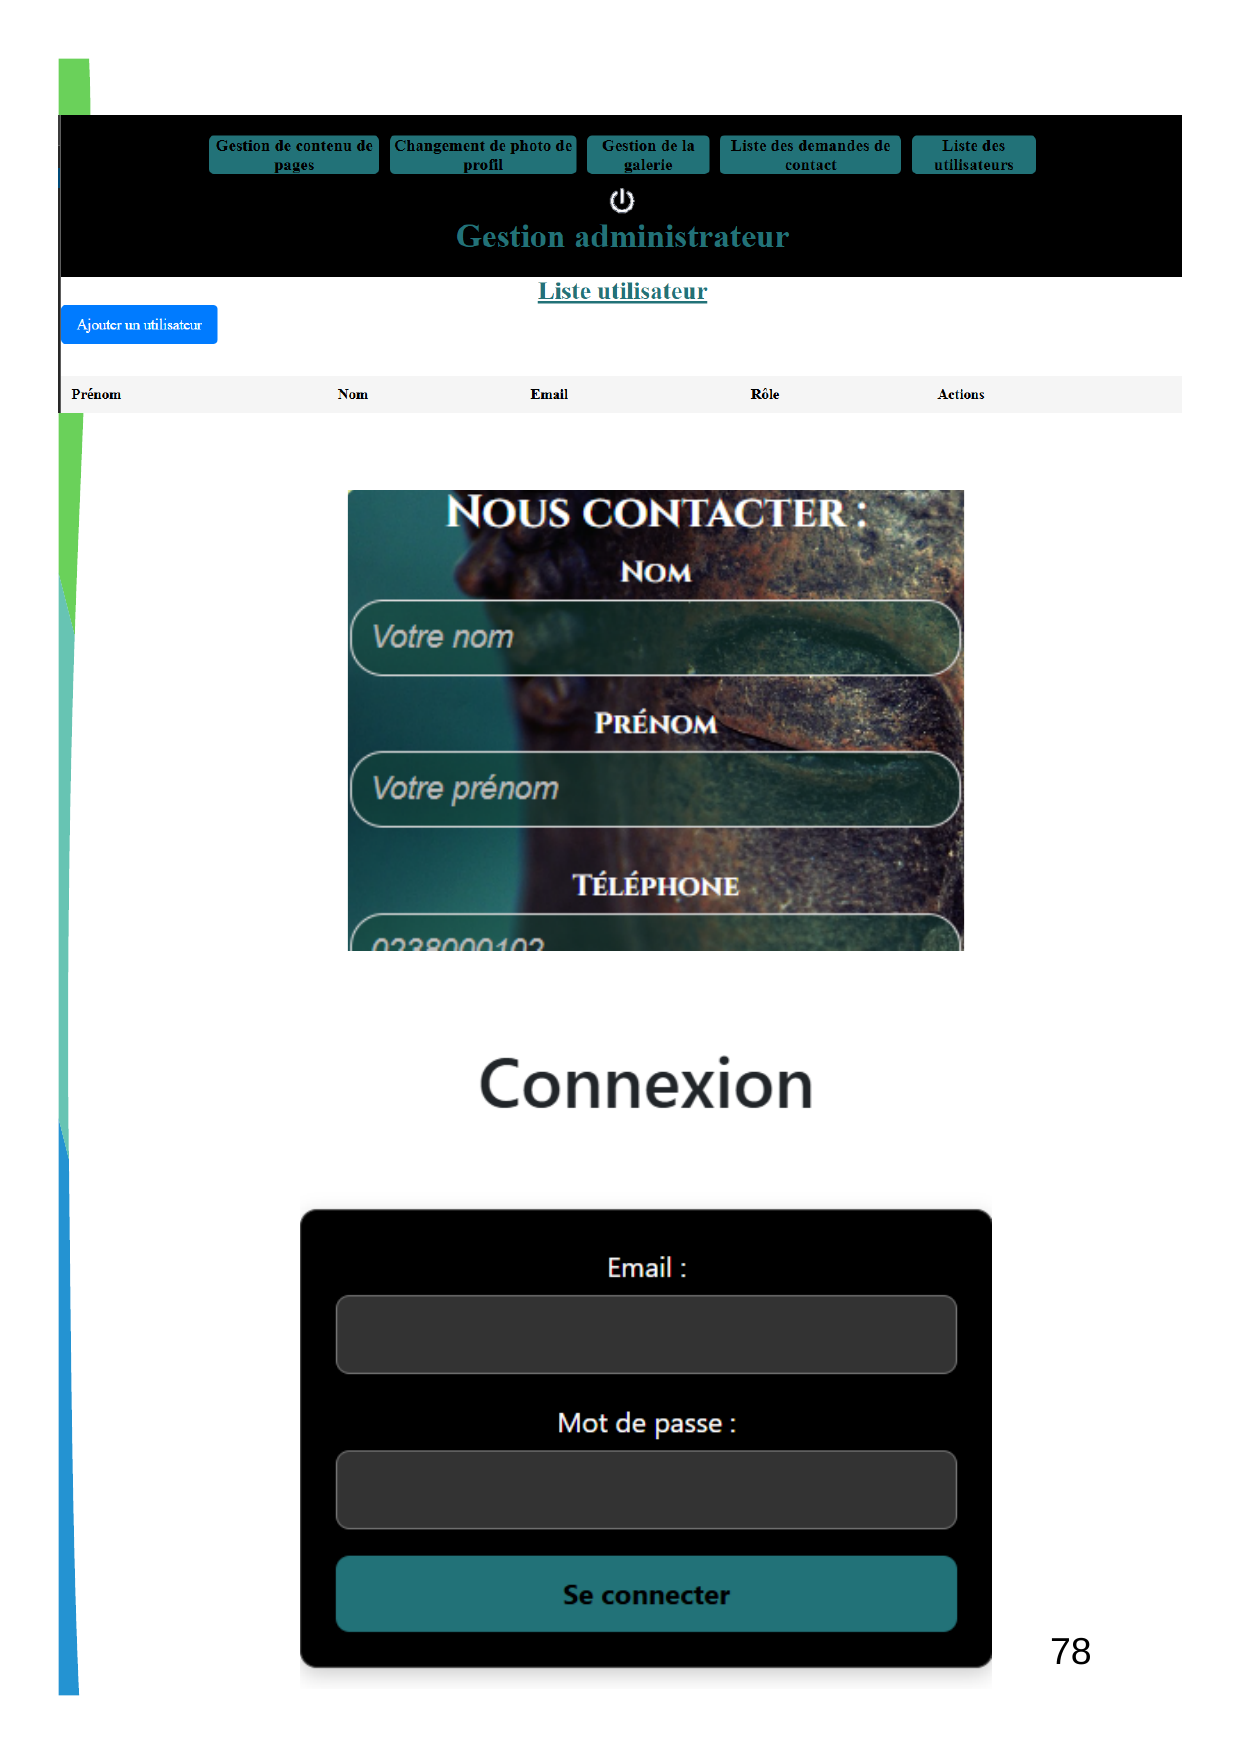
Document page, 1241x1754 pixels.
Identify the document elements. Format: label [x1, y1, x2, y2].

picture [300, 1054, 992, 1689]
picture [347, 490, 965, 951]
text_box [1035, 1623, 1236, 1694]
picture [58, 115, 1182, 413]
